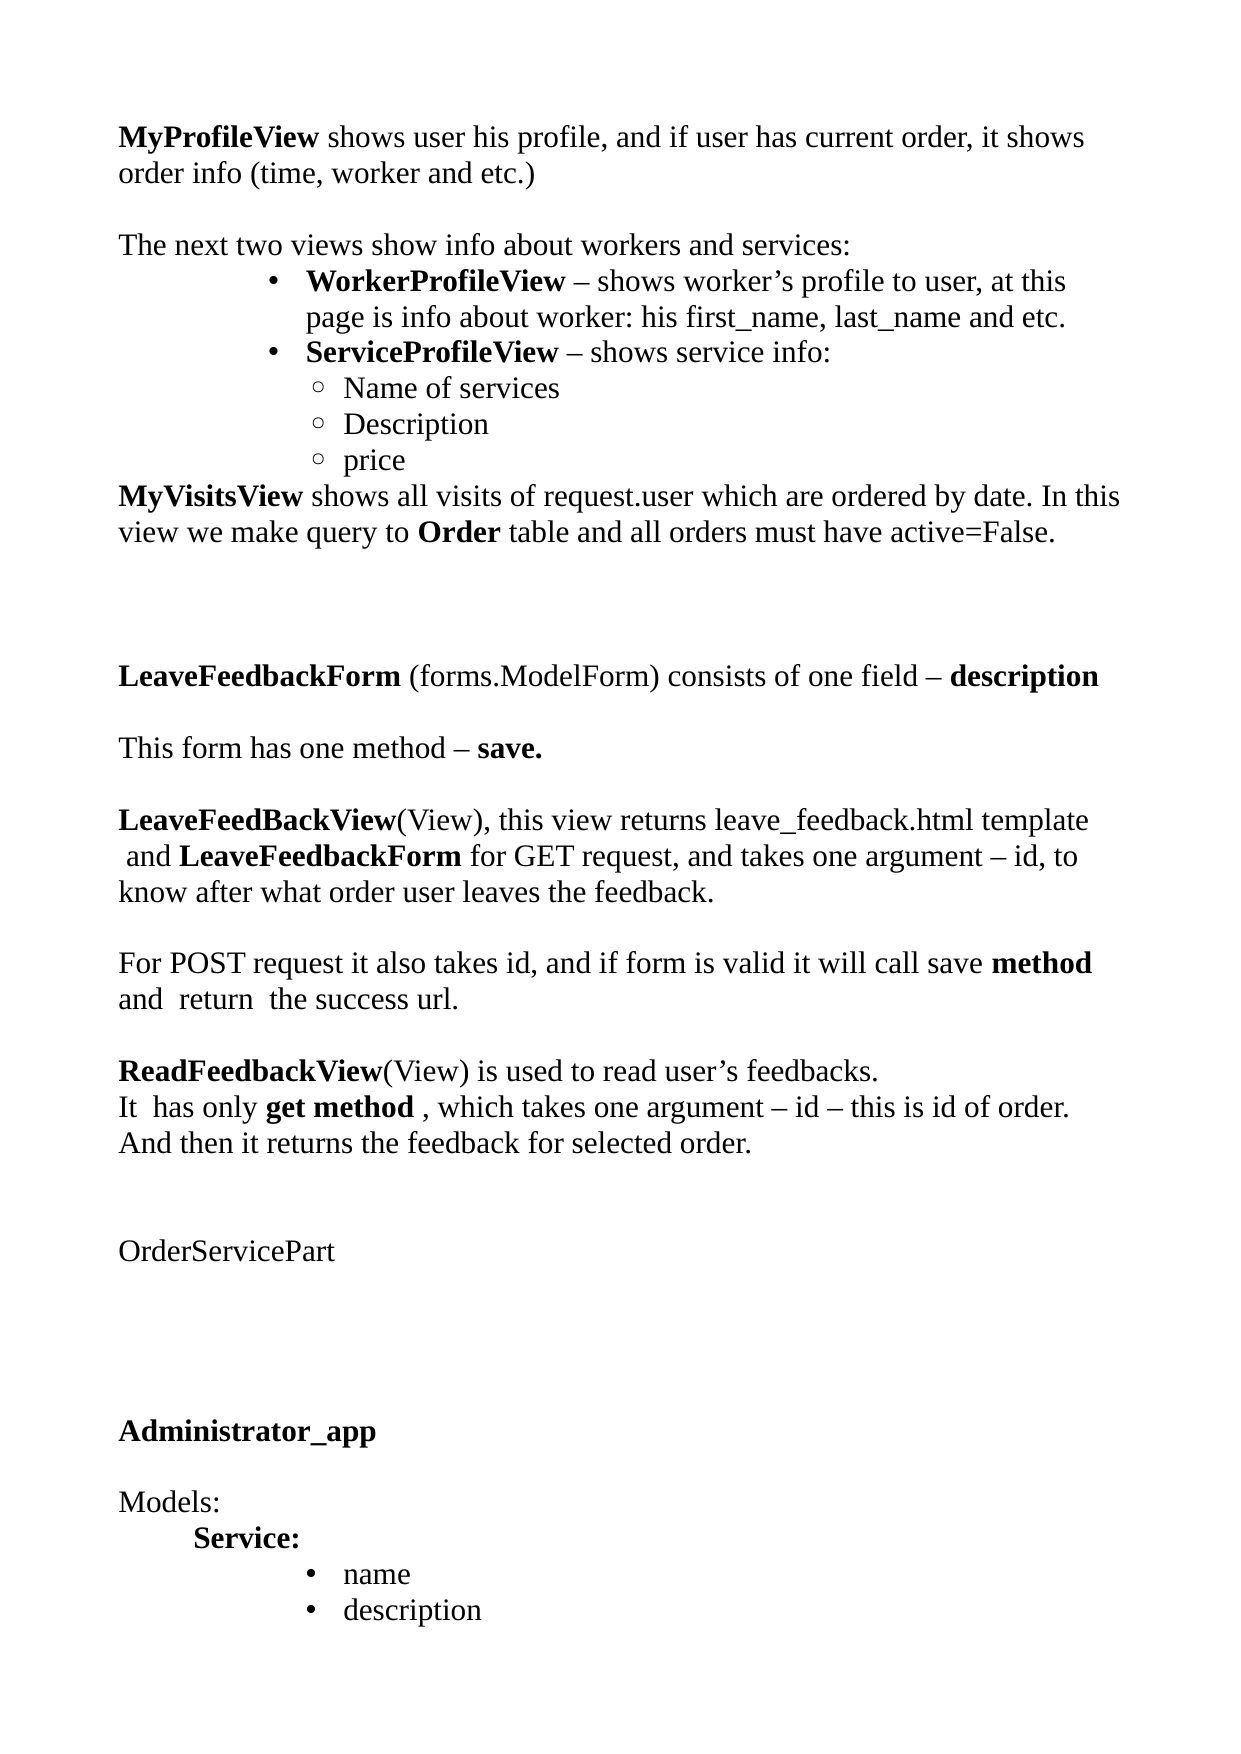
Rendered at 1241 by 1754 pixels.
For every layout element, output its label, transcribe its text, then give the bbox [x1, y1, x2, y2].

text OrderServicePart [118, 1232, 1122, 1268]
text And then it returns the feedback for selected order. [118, 1124, 1122, 1160]
text and LeaveFeedbackForm for GET request, and takes one argument – id, to know after what order user leaves the feedback. [118, 837, 1122, 909]
list name [306, 1556, 1122, 1592]
list ServiceProfileView – shows service info: [268, 334, 1122, 370]
text For POST request it also takes id, and if form is valid it will call save method and return the success url. [118, 945, 1122, 1017]
list price [306, 442, 1122, 477]
list Description [306, 406, 1122, 442]
list Name of services [306, 370, 1122, 406]
text Service: [118, 1520, 1122, 1556]
text MyProfileView shows user his profile, and if user has current order, it shows order info (time, worker and etc.) [118, 118, 1122, 190]
text LeaveFeedBackView(View), this view returns leave_feedback.html template [118, 801, 1122, 837]
text This form has one method – save. [118, 729, 1122, 765]
text Administrator_app [118, 1412, 1122, 1448]
list description [306, 1592, 1122, 1627]
text It has only get method , which takes one argument – id – this is id of order. [118, 1088, 1122, 1124]
text MyVisitsView shows all visits of request.user which are ordered by date. In this view we make query to Order table and all orders must have active=False. [118, 477, 1122, 549]
text The next two views show info about workers and services: [118, 226, 1122, 262]
text ReadFeedbackView(View) is used to read user’s feedbacks. [118, 1052, 1122, 1088]
list WorkerProfileView – shows worker’s profile to user, at this page is info about worker: his first_name, last_name and etc. [268, 262, 1122, 334]
text LeaveFeedbackForm (forms.ModelForm) consists of one field – description [118, 657, 1122, 693]
text Models: [118, 1484, 1122, 1520]
